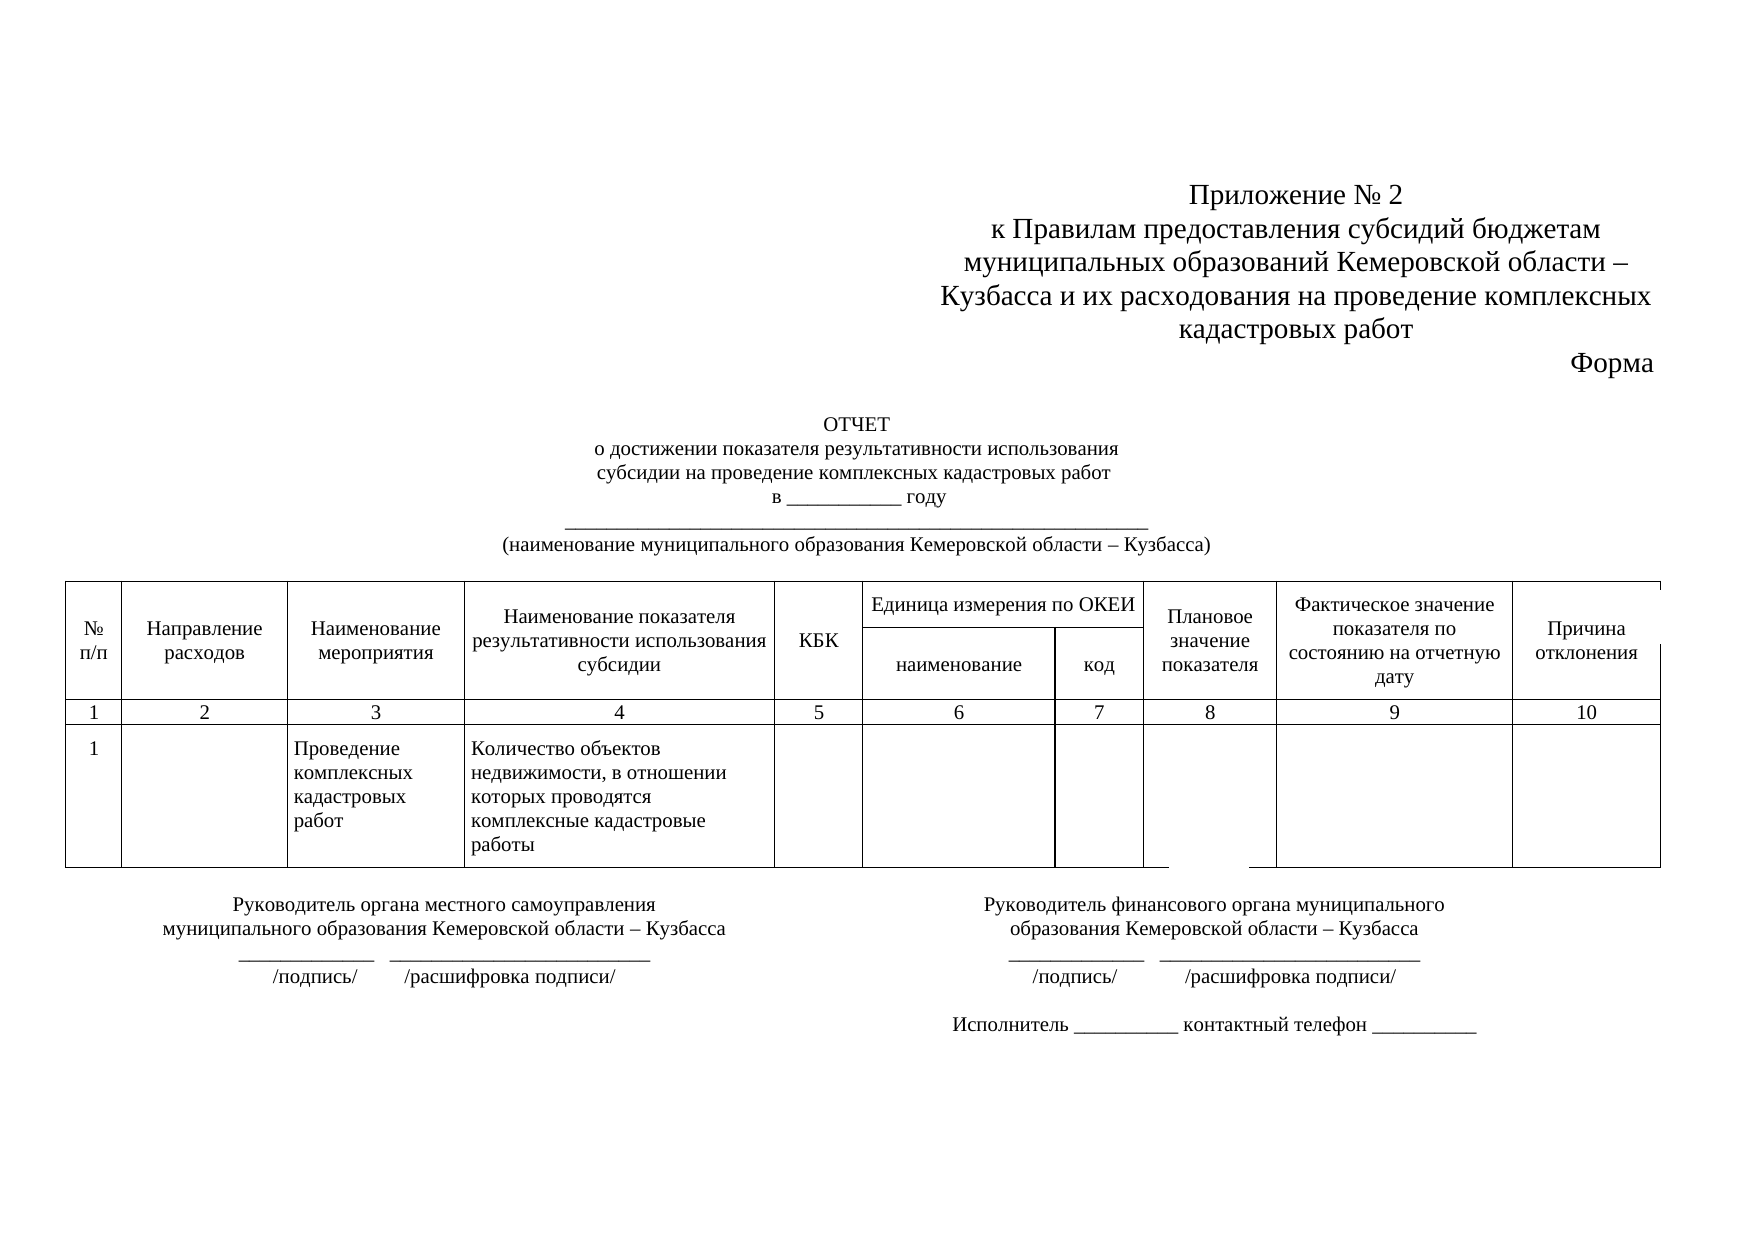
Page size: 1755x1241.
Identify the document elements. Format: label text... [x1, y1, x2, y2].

text в ___________ году [59, 484, 1654, 508]
text субсидии на проведение комплексных кадастровых работ [59, 460, 1654, 484]
table_header № п/п [66, 582, 121, 699]
table_cell наименование [863, 628, 1054, 699]
table_cell [863, 725, 1054, 867]
table_cell код [1056, 628, 1143, 699]
text (наименование муниципального образования Кемеровской области – Кузбасса) [59, 532, 1654, 556]
table_header Руководитель органа местного самоуправления муниципального образования Кемеровской области – Кузбасса _____________ _________________________ /подпись/ /расшифровка подписи/ [59, 892, 829, 1036]
table_cell [775, 725, 862, 867]
table_header Единица измерения по ОКЕИ [863, 582, 1143, 627]
text о достижении показателя результативности использования [59, 436, 1654, 460]
table_cell [122, 725, 287, 867]
table_cell Проведение комплексных кадастровых работ [288, 725, 464, 867]
text ОТЧЕТ [59, 412, 1654, 436]
table_header Фактическое значение показателя по состоянию на отчетную дату [1277, 582, 1512, 699]
table_cell Количество объектов недвижимости, в отношении которых проводятся комплексные кадастровые работы [465, 725, 774, 867]
table_header Плановое значение показателя [1144, 582, 1276, 699]
table_header Наименование показателя результативности использования субсидии [465, 582, 774, 699]
table_cell [1513, 725, 1660, 867]
table_cell [1056, 725, 1143, 867]
table_cell [1277, 725, 1512, 867]
text ________________________________________________________ [59, 508, 1654, 532]
table_header Наименование мероприятия [288, 582, 464, 699]
table_cell 1 [66, 725, 121, 867]
table_cell [1144, 725, 1276, 867]
table_header Направление расходов [122, 582, 287, 699]
table_header КБК [775, 582, 862, 699]
table_header Причина отклонения [1513, 582, 1660, 699]
